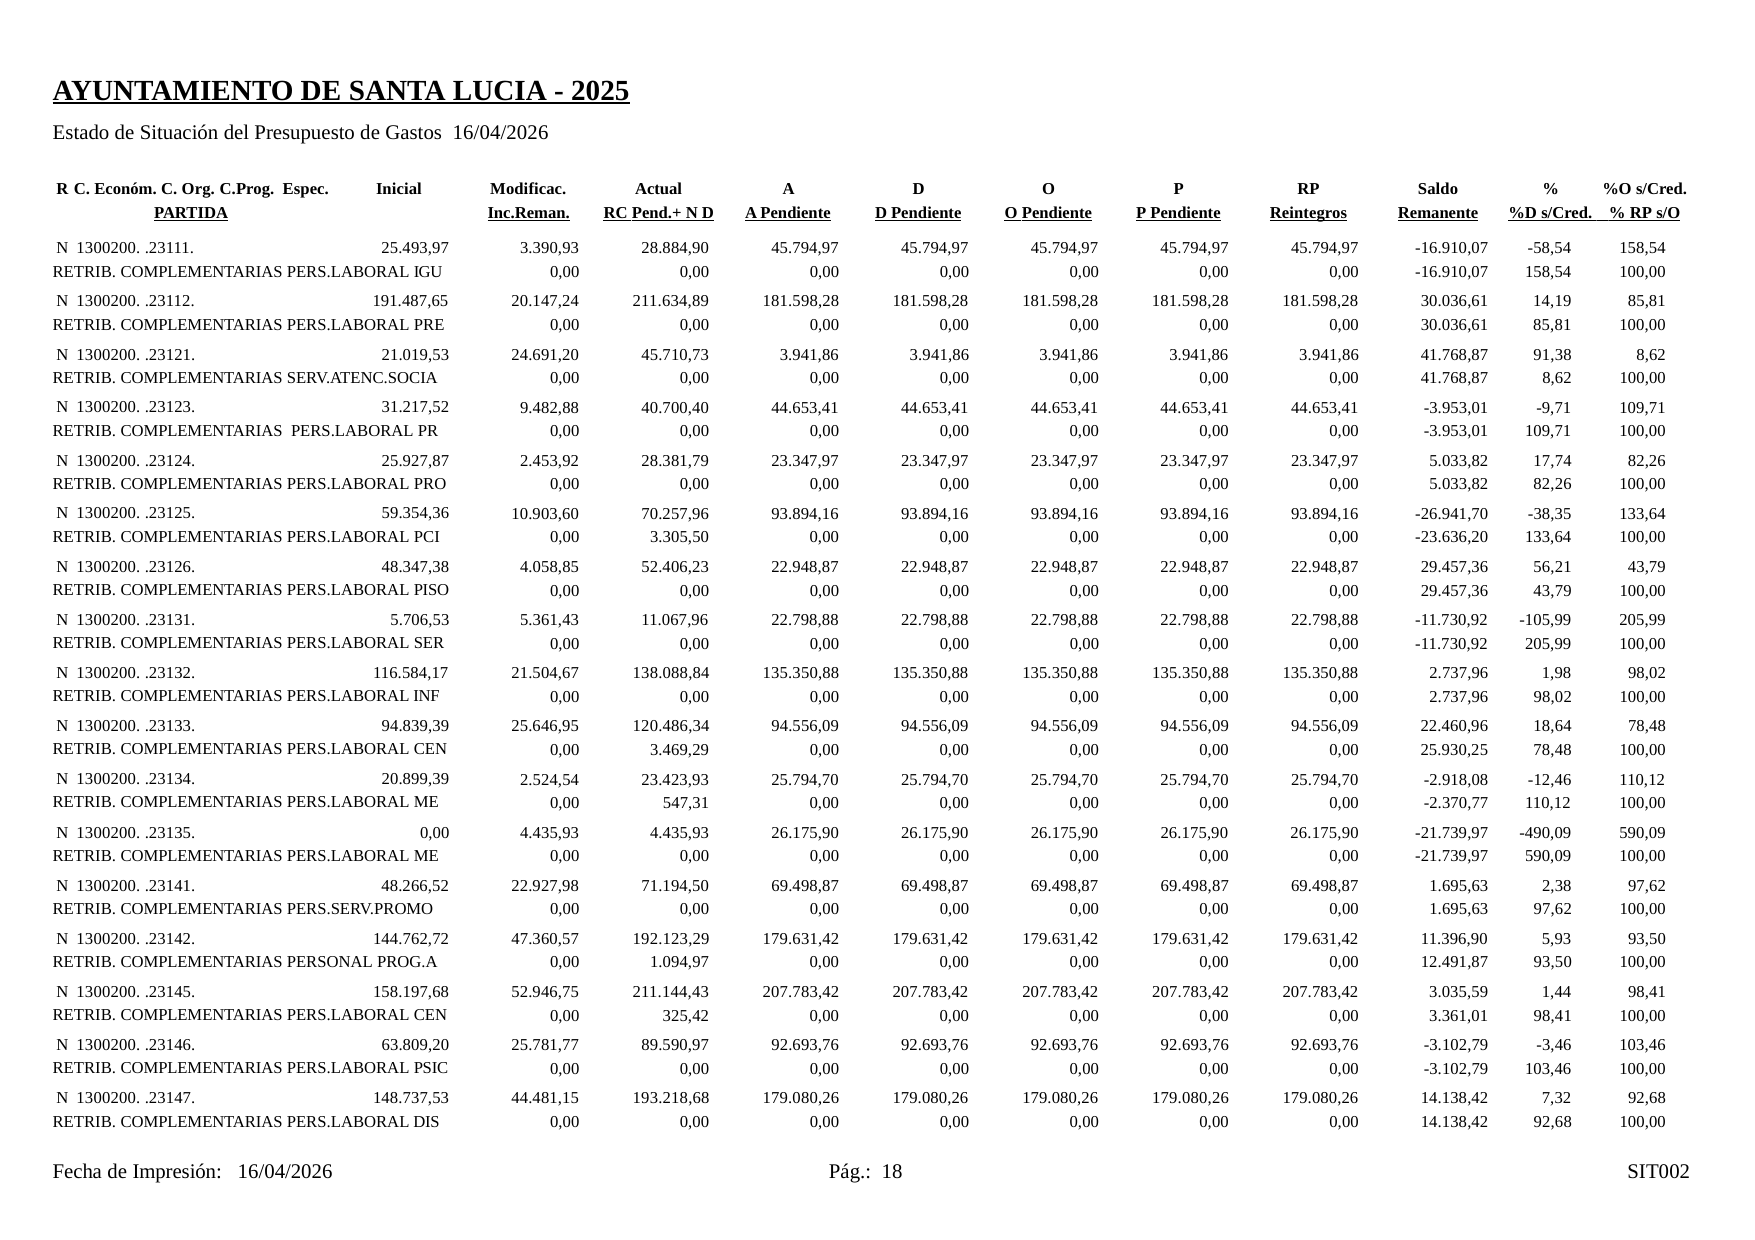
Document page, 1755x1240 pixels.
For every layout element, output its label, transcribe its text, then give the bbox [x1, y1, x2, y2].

text 0,00 [679, 1059, 734, 1078]
text 22.948,87 [771, 558, 864, 576]
text 0,00 [809, 475, 864, 493]
text 100,00 [1619, 263, 1691, 281]
text -3,46 [1536, 1036, 1596, 1054]
text 0,00 [1069, 316, 1124, 334]
text 3.941,86 [779, 345, 864, 364]
text 135.350,88 [762, 664, 864, 683]
text 44.653,41 [901, 398, 994, 417]
text 0,00 [939, 475, 994, 493]
text 158,54 [1525, 263, 1596, 281]
text 0,00 [1199, 688, 1254, 706]
text 30.036,61 [1421, 316, 1513, 334]
text 0,00 [1329, 1006, 1384, 1025]
text 3.305,50 [650, 528, 734, 547]
text 92.693,76 [901, 1036, 994, 1054]
text 41.768,87 [1421, 345, 1513, 364]
text 41.768,87 [1421, 369, 1513, 387]
text 78,48 [1628, 717, 1691, 736]
text 14.138,42 [1421, 1089, 1513, 1108]
text 5.033,82 [1429, 452, 1513, 470]
text 0,00 [1329, 794, 1383, 812]
text 100,00 [1619, 528, 1691, 547]
text N 1300200. .23126. 48.347,38 [56, 557, 474, 576]
text N 1300200. .23141. [56, 877, 381, 895]
text O Pendiente [1004, 204, 1117, 222]
text 43,79 [1533, 581, 1597, 600]
text RETRIB. COMPLEMENTARIAS PERSONAL PROG.A [52, 953, 474, 971]
text 22.948,87 [1291, 558, 1384, 576]
text N 1300200. .23125. 59.354,36 [56, 504, 474, 523]
text 23.347,97 [771, 452, 864, 470]
text 100,00 [1619, 634, 1691, 653]
text 29.457,36 [1421, 581, 1513, 600]
text 0,00 [550, 953, 604, 972]
text 138.088,84 [632, 664, 734, 683]
text 0,00 [420, 823, 474, 842]
text 22.948,87 [1031, 558, 1124, 576]
text 0,00 [679, 847, 734, 865]
text 0,00 [1199, 634, 1254, 653]
text 94.556,09 [771, 717, 864, 736]
text 100,00 [1619, 581, 1691, 600]
text 20.147,24 [511, 292, 604, 311]
text 14,19 [1533, 292, 1597, 311]
text 98,41 [1533, 1006, 1597, 1025]
text 28.884,90 [641, 239, 734, 258]
text 0,00 [1199, 475, 1254, 493]
text 0,00 [550, 688, 604, 706]
text 0,00 [809, 847, 864, 865]
text 0,00 [1199, 953, 1254, 972]
text 0,00 [1069, 475, 1124, 493]
text 45.710,73 [641, 345, 734, 364]
text 2.737,96 [1429, 688, 1513, 706]
text 44.653,41 [1291, 398, 1384, 417]
text 23.347,97 [901, 452, 994, 470]
text 0,00 [809, 1006, 864, 1025]
text RP [1297, 180, 1344, 198]
text 325,42 [662, 1006, 734, 1025]
text 181.598,28 [892, 292, 994, 311]
text 0,00 [1199, 1059, 1254, 1078]
text 179.080,26 [1022, 1089, 1124, 1108]
text 207.783,42 [1152, 983, 1254, 1001]
text 1.695,63 [1429, 900, 1513, 918]
text 0,00 [550, 847, 604, 865]
text 207.783,42 [1282, 983, 1384, 1001]
text 92,68 [1628, 1089, 1691, 1108]
text 0,00 [939, 688, 994, 706]
text 26.175,90 [1290, 823, 1384, 842]
text 85,81 [1533, 316, 1597, 334]
text 120.486,34 [632, 717, 734, 736]
text 0,00 [1329, 634, 1384, 653]
text 1,44 [1542, 983, 1596, 1001]
text 0,00 [679, 475, 734, 493]
text 69.498,87 [901, 877, 994, 895]
text 0,00 [1069, 900, 1124, 918]
text A [782, 180, 819, 198]
text RETRIB. COMPLEMENTARIAS PERS.LABORAL CEN [52, 740, 474, 758]
text 12.491,87 [1421, 953, 1513, 972]
text A Pendiente [745, 204, 857, 222]
text 0,00 [550, 316, 604, 334]
text 3.361,01 [1429, 1006, 1513, 1025]
text 69.498,87 [1031, 877, 1124, 895]
text 78,48 [1533, 741, 1597, 759]
text 0,00 [550, 741, 604, 759]
text 100,00 [1619, 953, 1691, 972]
text 0,00 [1329, 688, 1384, 706]
text 0,00 [550, 422, 604, 440]
text 207.783,42 [892, 983, 994, 1001]
text 92.693,76 [771, 1036, 864, 1054]
text -21.739,97 [1415, 847, 1513, 865]
text PARTIDA [154, 204, 352, 222]
text 0,00 [939, 316, 994, 334]
text N 1300200. .23145. 158.197,68 [56, 983, 474, 1001]
text 24.691,20 [511, 345, 604, 364]
text 100,00 [1619, 847, 1691, 865]
text 92,68 [1533, 1113, 1597, 1131]
text 179.631,42 [1282, 930, 1384, 948]
text 89.590,97 [641, 1036, 734, 1054]
text 0,00 [809, 263, 864, 281]
text 94.556,09 [901, 717, 994, 736]
text 0,00 [809, 953, 864, 972]
text 0,00 [550, 1059, 604, 1078]
text 45.794,97 [901, 239, 994, 258]
text 100,00 [1619, 794, 1691, 812]
text 590,09 [1619, 823, 1691, 842]
text 211.144,43 [632, 983, 734, 1001]
text 1.094,97 [650, 953, 734, 972]
text RETRIB. COMPLEMENTARIAS PERS.LABORAL ME [52, 847, 464, 865]
text 110,12 [1525, 794, 1596, 812]
text Pág.: 18 [829, 1160, 927, 1183]
text 29.457,36 [1421, 558, 1513, 576]
text -16.910,07 [1415, 239, 1513, 258]
text 0,00 [809, 900, 864, 918]
text 22.948,87 [901, 558, 994, 576]
text 0,00 [939, 741, 994, 759]
text 0,00 [1329, 953, 1384, 972]
text 179.080,26 [1152, 1089, 1254, 1108]
text 22.927,98 [511, 877, 604, 895]
text 109,71 [1525, 422, 1596, 440]
text 181.598,28 [1152, 292, 1254, 311]
text 45.794,97 [1291, 239, 1384, 258]
text -21.739,97 [1415, 823, 1513, 842]
text 205,99 [1525, 634, 1596, 653]
text 100,00 [1619, 316, 1691, 334]
text 100,00 [1619, 475, 1691, 493]
text Modificac. [490, 180, 595, 198]
text 23.423,93 [641, 770, 734, 789]
text RC Pend.+ N D [603, 204, 739, 222]
text 0,00 [1199, 581, 1254, 600]
text 4.435,93 [520, 823, 604, 842]
text 25.781,77 [511, 1036, 604, 1054]
text 94.556,09 [1291, 717, 1383, 736]
text 0,00 [939, 581, 994, 600]
text RETRIB. COMPLEMENTARIAS PERS.LABORAL PRE [52, 316, 474, 334]
text 100,00 [1619, 1113, 1691, 1131]
text 103,46 [1619, 1036, 1691, 1054]
text 3.941,86 [1169, 345, 1254, 364]
text 0,00 [809, 634, 864, 653]
text 92.693,76 [1031, 1036, 1124, 1054]
text N 1300200. .23111. [56, 239, 220, 258]
text %D s/Cred. % RP s/O [1508, 204, 1705, 222]
text 25.794,70 [1291, 770, 1383, 789]
text 135.350,88 [1282, 664, 1384, 683]
text 23.347,97 [1160, 452, 1254, 470]
text 0,00 [1199, 263, 1254, 281]
text Actual [635, 180, 707, 198]
text Remanente [1398, 204, 1503, 222]
text 0,00 [1069, 1059, 1124, 1078]
text 0,00 [1329, 1059, 1384, 1078]
text 1,98 [1542, 664, 1596, 683]
text 0,00 [1199, 900, 1254, 918]
text 26.175,90 [901, 823, 994, 842]
text 179.631,42 [892, 930, 994, 948]
text 0,00 [809, 528, 864, 547]
text -3.102,79 [1423, 1059, 1513, 1078]
text N 1300200. .23142. 144.762,72 [56, 929, 474, 948]
text 30.036,61 [1421, 292, 1513, 311]
text 17,74 [1533, 452, 1597, 470]
text -490,09 [1519, 823, 1596, 842]
text 93.894,16 [771, 505, 864, 523]
text 0,00 [939, 1059, 994, 1078]
text 100,00 [1619, 1059, 1691, 1078]
text 1.695,63 [1429, 877, 1513, 895]
text 45.794,97 [1031, 239, 1124, 258]
text 25.646,95 [511, 717, 604, 736]
text N 1300200. .23121. 21.019,53 [56, 345, 474, 364]
text 11.396,90 [1421, 930, 1513, 948]
text 47.360,57 [511, 930, 604, 948]
text 25.493,97 [381, 239, 474, 258]
text 0,00 [809, 581, 864, 600]
text 103,46 [1525, 1059, 1596, 1078]
text N 1300200. .23112. 191.487,65 [56, 292, 474, 311]
text 52.946,75 [511, 983, 604, 1001]
text 0,00 [550, 263, 604, 281]
text 181.598,28 [1282, 292, 1383, 311]
text 0,00 [1329, 422, 1384, 440]
text O [1042, 180, 1080, 198]
text 82,26 [1533, 475, 1597, 493]
text 0,00 [1069, 1006, 1124, 1025]
text 0,00 [550, 1006, 604, 1025]
text 48.266,52 [381, 877, 474, 895]
text 3.941,86 [1039, 345, 1124, 364]
text 0,00 [809, 794, 864, 812]
text 45.794,97 [1160, 239, 1254, 258]
text 0,00 [1329, 1113, 1384, 1131]
text 181.598,28 [1022, 292, 1124, 311]
text 0,00 [679, 316, 734, 334]
text 93.894,16 [901, 505, 994, 523]
text RETRIB. COMPLEMENTARIAS PERS.LABORAL PRO [52, 475, 474, 493]
text 0,00 [1199, 316, 1254, 334]
text 98,02 [1533, 688, 1597, 706]
text -11.730,92 [1415, 611, 1513, 629]
text RETRIB. COMPLEMENTARIAS PERS.SERV.PROMO [52, 900, 474, 918]
text 0,00 [1069, 953, 1124, 972]
text 193.218,68 [632, 1089, 734, 1108]
text 22.798,88 [901, 611, 994, 629]
text 0,00 [1069, 581, 1124, 600]
text 2.524,54 [520, 770, 604, 789]
text 0,00 [679, 263, 734, 281]
text 0,00 [809, 688, 864, 706]
text 14.138,42 [1421, 1113, 1513, 1131]
text 26.175,90 [1160, 823, 1254, 842]
text 0,00 [1069, 1113, 1124, 1131]
text 0,00 [809, 1113, 864, 1131]
text SIT002 [1627, 1160, 1715, 1183]
text P [1173, 180, 1208, 198]
text 211.634,89 [632, 292, 734, 311]
text 52.406,23 [641, 558, 734, 576]
text 69.498,87 [1291, 877, 1384, 895]
text 22.798,88 [1160, 611, 1254, 629]
text 0,00 [1069, 794, 1124, 812]
text 179.080,26 [762, 1089, 864, 1108]
text 0,00 [1329, 369, 1384, 387]
text 0,00 [809, 369, 864, 387]
text 18,64 [1533, 717, 1597, 736]
text 26.175,90 [1031, 823, 1124, 842]
text 135.350,88 [892, 664, 994, 683]
text RETRIB. COMPLEMENTARIAS PERS.LABORAL ME [52, 793, 474, 811]
text 92.693,76 [1160, 1036, 1254, 1054]
text D [912, 180, 949, 198]
text 0,00 [1199, 528, 1253, 547]
text 82,26 [1628, 452, 1691, 470]
text 0,00 [679, 369, 734, 387]
text 22.460,96 [1420, 717, 1513, 736]
text 98,41 [1628, 983, 1691, 1001]
text 158,54 [1619, 239, 1691, 258]
text 0,00 [1199, 422, 1254, 440]
text 181.598,28 [762, 292, 864, 311]
text 0,00 [809, 422, 864, 440]
text 0,00 [939, 369, 994, 387]
text 93,50 [1628, 930, 1691, 948]
text 133,64 [1619, 505, 1691, 523]
text 109,71 [1619, 398, 1691, 417]
text 179.080,26 [1282, 1089, 1384, 1108]
text 0,00 [939, 634, 994, 653]
text RETRIB. COMPLEMENTARIAS PERS.LABORAL SER [52, 634, 474, 652]
text 85,81 [1628, 292, 1691, 311]
text 0,00 [1329, 900, 1384, 918]
text 100,00 [1619, 369, 1691, 387]
text 0,00 [1069, 369, 1124, 387]
text 179.631,42 [1152, 930, 1254, 948]
text RETRIB. COMPLEMENTARIAS PERS.LABORAL PISO [52, 581, 474, 599]
text 2,38 [1542, 877, 1596, 895]
text 22.798,88 [1031, 611, 1124, 629]
text 0,00 [1069, 528, 1124, 547]
text 3.941,86 [909, 345, 994, 364]
text 11.067,96 [641, 611, 734, 629]
text 43,79 [1628, 558, 1691, 576]
text 2.737,96 [1429, 664, 1513, 683]
text 0,00 [1329, 581, 1384, 600]
text 0,00 [550, 634, 604, 653]
text 44.653,41 [1160, 398, 1254, 417]
text 0,00 [1199, 794, 1254, 812]
text 0,00 [1069, 634, 1124, 653]
text 207.783,42 [1022, 983, 1124, 1001]
text 22.948,87 [1160, 558, 1254, 576]
text %O s/Cred. [1602, 180, 1712, 198]
text Estado de Situación del Presupuesto de Gastos 16/04/2026 [52, 121, 572, 144]
text 0,00 [679, 422, 734, 440]
text 23.347,97 [1031, 452, 1124, 470]
text 547,31 [663, 794, 734, 812]
text 0,00 [939, 794, 994, 812]
text 93,50 [1533, 953, 1597, 972]
text RETRIB. COMPLEMENTARIAS PERS.LABORAL IGU [52, 263, 474, 281]
text 44.653,41 [771, 398, 864, 417]
text -38,35 [1528, 505, 1596, 523]
text 0,00 [550, 794, 604, 812]
text 0,00 [1199, 847, 1254, 865]
text 0,00 [679, 634, 734, 653]
text 0,00 [939, 1113, 994, 1131]
text 0,00 [550, 900, 604, 918]
text 0,00 [1329, 475, 1384, 493]
text 22.798,88 [1291, 611, 1384, 629]
text 69.498,87 [771, 877, 864, 895]
text 590,09 [1525, 847, 1596, 865]
text 0,00 [1329, 528, 1383, 547]
text 5.033,82 [1429, 475, 1513, 493]
text 100,00 [1619, 422, 1691, 440]
text RETRIB. COMPLEMENTARIAS PERS.LABORAL PCI [52, 528, 474, 546]
text 0,00 [809, 741, 864, 759]
text 5.361,43 [520, 611, 604, 629]
text 28.381,79 [641, 452, 734, 470]
text P Pendiente [1136, 204, 1246, 222]
text RETRIB. COMPLEMENTARIAS PERS.LABORAL PR [52, 422, 474, 440]
text 0,00 [939, 953, 994, 972]
text 0,00 [939, 847, 994, 865]
text 94.556,09 [1031, 717, 1124, 736]
text 0,00 [939, 900, 994, 918]
text 100,00 [1619, 741, 1691, 759]
text Inc.Reman. [487, 204, 595, 222]
text -23.636,20 [1415, 528, 1513, 547]
text 100,00 [1619, 688, 1691, 706]
text RETRIB. COMPLEMENTARIAS SERV.ATENC.SOCIA [52, 369, 474, 387]
text 0,00 [1069, 688, 1124, 706]
text AYUNTAMIENTO DE SANTA LUCIA - 2025 [52, 75, 662, 107]
text 3.469,29 [650, 741, 734, 759]
text 0,00 [1199, 1006, 1254, 1025]
text 110,12 [1619, 770, 1691, 789]
text -3.953,01 [1423, 422, 1513, 440]
text 179.631,42 [762, 930, 864, 948]
text N 1300200. .23134. 20.899,39 [56, 769, 474, 788]
text 3.390,93 [520, 239, 604, 258]
text 25.794,70 [1031, 770, 1124, 789]
text 0,00 [679, 1113, 734, 1131]
text 0,00 [1069, 741, 1124, 759]
text 40.700,40 [641, 398, 734, 417]
text -3.102,79 [1423, 1036, 1513, 1054]
text -2.370,77 [1423, 794, 1513, 812]
text 26.175,90 [771, 823, 864, 842]
text 44.653,41 [1031, 398, 1124, 417]
text N 1300200. .23146. 63.809,20 [56, 1036, 474, 1054]
text N 1300200. .23124. 25.927,87 [56, 451, 474, 470]
text -11.730,92 [1415, 634, 1513, 653]
text 8,62 [1636, 345, 1691, 364]
text 94.556,09 [1160, 717, 1254, 736]
text D Pendiente [875, 204, 987, 222]
text 5,93 [1542, 930, 1596, 948]
text 0,00 [1069, 847, 1124, 865]
text 0,00 [939, 528, 994, 547]
text N 1300200. .23132. 116.584,17 [56, 663, 474, 682]
text 0,00 [939, 422, 994, 440]
text 0,00 [550, 369, 604, 387]
text 93.894,16 [1291, 505, 1383, 523]
text 0,00 [1199, 1113, 1254, 1131]
text 0,00 [939, 1006, 994, 1025]
text 70.257,96 [641, 505, 734, 523]
text 8,62 [1542, 369, 1597, 387]
text 69.498,87 [1160, 877, 1254, 895]
text 56,21 [1533, 558, 1597, 576]
text 0,00 [1199, 741, 1254, 759]
text 7,32 [1542, 1089, 1596, 1108]
text Saldo [1418, 180, 1483, 198]
text -105,99 [1519, 611, 1596, 629]
text 0,00 [550, 528, 604, 547]
text 0,00 [550, 1113, 604, 1131]
text 179.080,26 [892, 1089, 994, 1108]
text 97,62 [1533, 900, 1597, 918]
text N 1300200. .23133. 94.839,39 [56, 716, 474, 735]
text N 1300200. .23123. 31.217,52 [56, 398, 474, 417]
text 91,38 [1533, 345, 1597, 364]
text 0,00 [809, 316, 864, 334]
text 100,00 [1619, 900, 1691, 918]
text R C. Económ. C. Org. C.Prog. Espec. [56, 180, 352, 198]
text 192.123,29 [632, 930, 734, 948]
text RETRIB. COMPLEMENTARIAS PERS.LABORAL CEN [52, 1006, 474, 1024]
text 0,00 [1329, 741, 1383, 759]
text 0,00 [1069, 263, 1124, 281]
text 135.350,88 [1022, 664, 1124, 683]
text 3.941,86 [1299, 345, 1384, 364]
text 45.794,97 [771, 239, 864, 258]
text N 1300200. .23147. 148.737,53 [56, 1089, 474, 1107]
text -12,46 [1528, 770, 1596, 789]
text 3.035,59 [1429, 983, 1513, 1001]
text 25.794,70 [1160, 770, 1254, 789]
text 10.903,60 [511, 505, 604, 523]
text 21.504,67 [511, 664, 604, 683]
text 135.350,88 [1152, 664, 1254, 683]
text RETRIB. COMPLEMENTARIAS PERS.LABORAL PSIC [52, 1059, 474, 1077]
text 205,99 [1619, 611, 1691, 629]
text 0,00 [809, 1059, 864, 1078]
text 71.194,50 [641, 877, 734, 895]
text 0,00 [1329, 263, 1384, 281]
text 25.794,70 [901, 770, 994, 789]
text 93.894,16 [1031, 505, 1124, 523]
text 9.482,88 [520, 398, 604, 417]
text -9,71 [1536, 398, 1596, 417]
text RETRIB. COMPLEMENTARIAS PERS.LABORAL DIS [52, 1113, 465, 1131]
text 44.481,15 [511, 1089, 604, 1108]
text Inicial [376, 180, 447, 198]
text 2.453,92 [520, 452, 604, 470]
text % [1542, 180, 1584, 198]
text -58,54 [1527, 239, 1596, 258]
text Reintegros [1269, 204, 1372, 222]
text RETRIB. COMPLEMENTARIAS PERS.LABORAL INF [52, 687, 474, 705]
text 0,00 [1199, 369, 1254, 387]
text 0,00 [1329, 847, 1384, 865]
text 0,00 [679, 581, 734, 600]
text -2.918,08 [1423, 770, 1513, 789]
text 0,00 [550, 475, 604, 493]
text 4.058,85 [520, 558, 604, 576]
text 0,00 [1069, 422, 1124, 440]
text 25.794,70 [771, 770, 864, 789]
text N 1300200. .23135. [56, 823, 220, 842]
text 179.631,42 [1022, 930, 1124, 948]
text 207.783,42 [762, 983, 864, 1001]
text 0,00 [939, 263, 994, 281]
text 25.930,25 [1420, 741, 1513, 759]
text 0,00 [550, 581, 604, 600]
text 0,00 [679, 688, 734, 706]
text 0,00 [1329, 316, 1383, 334]
text 22.798,88 [771, 611, 864, 629]
text 97,62 [1628, 877, 1691, 895]
text 0,00 [679, 900, 734, 918]
text -3.953,01 [1423, 398, 1513, 417]
text 92.693,76 [1291, 1036, 1384, 1054]
text 133,64 [1525, 528, 1596, 547]
text N 1300200. .23131. 5.706,53 [56, 610, 474, 629]
text 93.894,16 [1160, 505, 1253, 523]
text -16.910,07 [1415, 263, 1513, 281]
text -26.941,70 [1415, 505, 1513, 523]
text Fecha de Impresión: 16/04/2026 [52, 1160, 358, 1183]
text 23.347,97 [1291, 452, 1384, 470]
text 100,00 [1619, 1006, 1691, 1025]
text 4.435,93 [650, 823, 734, 842]
text 98,02 [1628, 664, 1691, 683]
